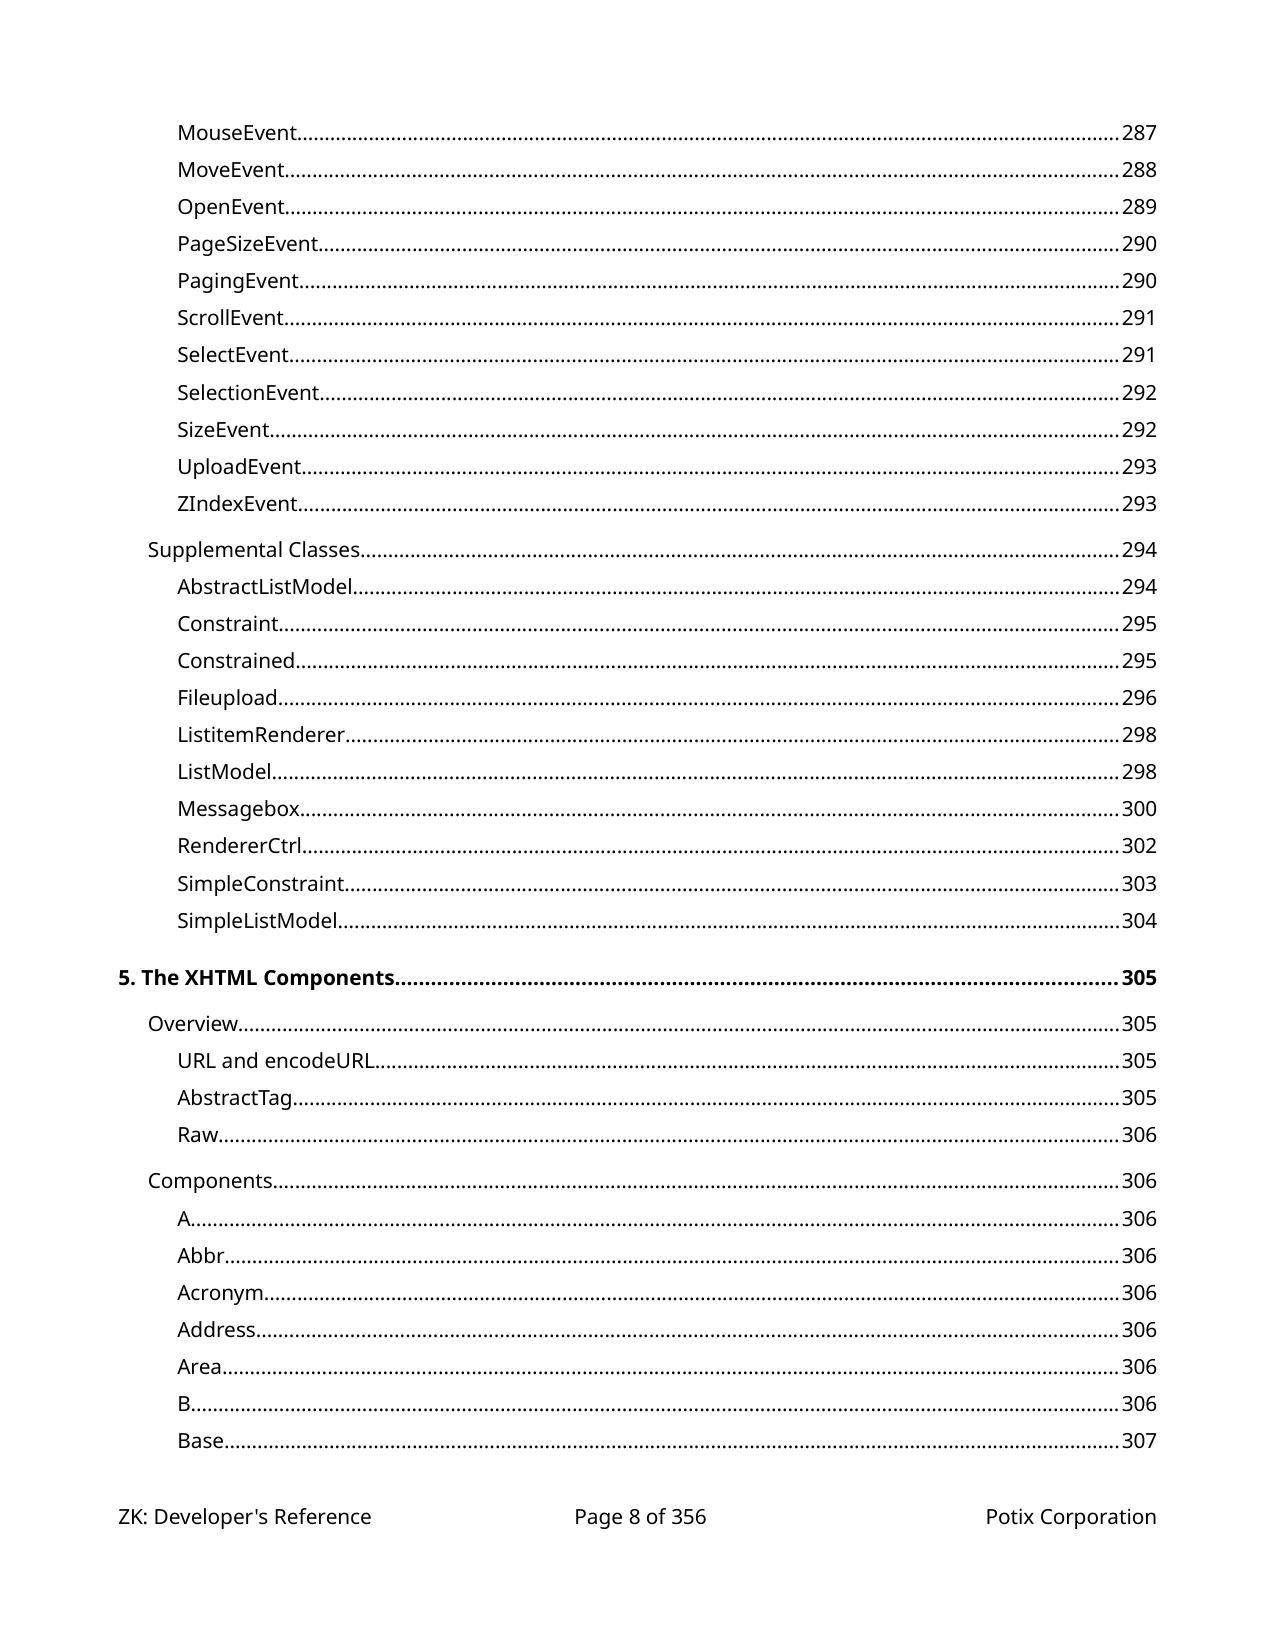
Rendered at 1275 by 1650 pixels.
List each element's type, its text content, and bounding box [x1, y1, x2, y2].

text UploadEvent 293 [177, 452, 1157, 480]
text ListitemRenderer 298 [177, 720, 1157, 748]
text Area 306 [177, 1352, 1157, 1380]
text A 306 [177, 1204, 1157, 1232]
text Acronym 306 [177, 1278, 1157, 1306]
text AbstractListModel 294 [177, 572, 1157, 600]
text Overview 305 [148, 1009, 1157, 1038]
text RendererCtrl 302 [177, 832, 1157, 860]
text ListModel 298 [177, 757, 1157, 786]
text SelectEvent 291 [177, 341, 1157, 369]
text SelectionEvent 292 [177, 378, 1157, 406]
text Messagebox 300 [177, 794, 1157, 823]
text ZIndexEvent 293 [177, 489, 1157, 517]
text Raw 306 [177, 1121, 1157, 1149]
text URL and encodeURL 305 [177, 1046, 1157, 1075]
text AbstractTag 305 [177, 1083, 1157, 1112]
text PagingEvent 290 [177, 266, 1157, 295]
text PageSizeEvent 290 [177, 229, 1157, 258]
text SizeEvent 292 [177, 415, 1157, 443]
text SimpleConstraint 303 [177, 869, 1157, 897]
text MouseEvent 287 [177, 118, 1157, 146]
text Constrained 295 [177, 646, 1157, 674]
text SimpleListModel 304 [177, 906, 1157, 934]
text Fileupload 296 [177, 683, 1157, 711]
text B 306 [177, 1389, 1157, 1417]
text 5. The XHTML Components 305 [118, 963, 1157, 992]
text Address 306 [177, 1315, 1157, 1343]
text Constraint 295 [177, 609, 1157, 637]
text MoveEvent 288 [177, 155, 1157, 183]
text Abbr 306 [177, 1241, 1157, 1269]
text Supplemental Classes 294 [148, 535, 1157, 563]
text ScrollEvent 291 [177, 303, 1157, 332]
text Base 307 [177, 1426, 1157, 1454]
text Components 306 [148, 1167, 1157, 1195]
text OpenEvent 289 [177, 192, 1157, 221]
